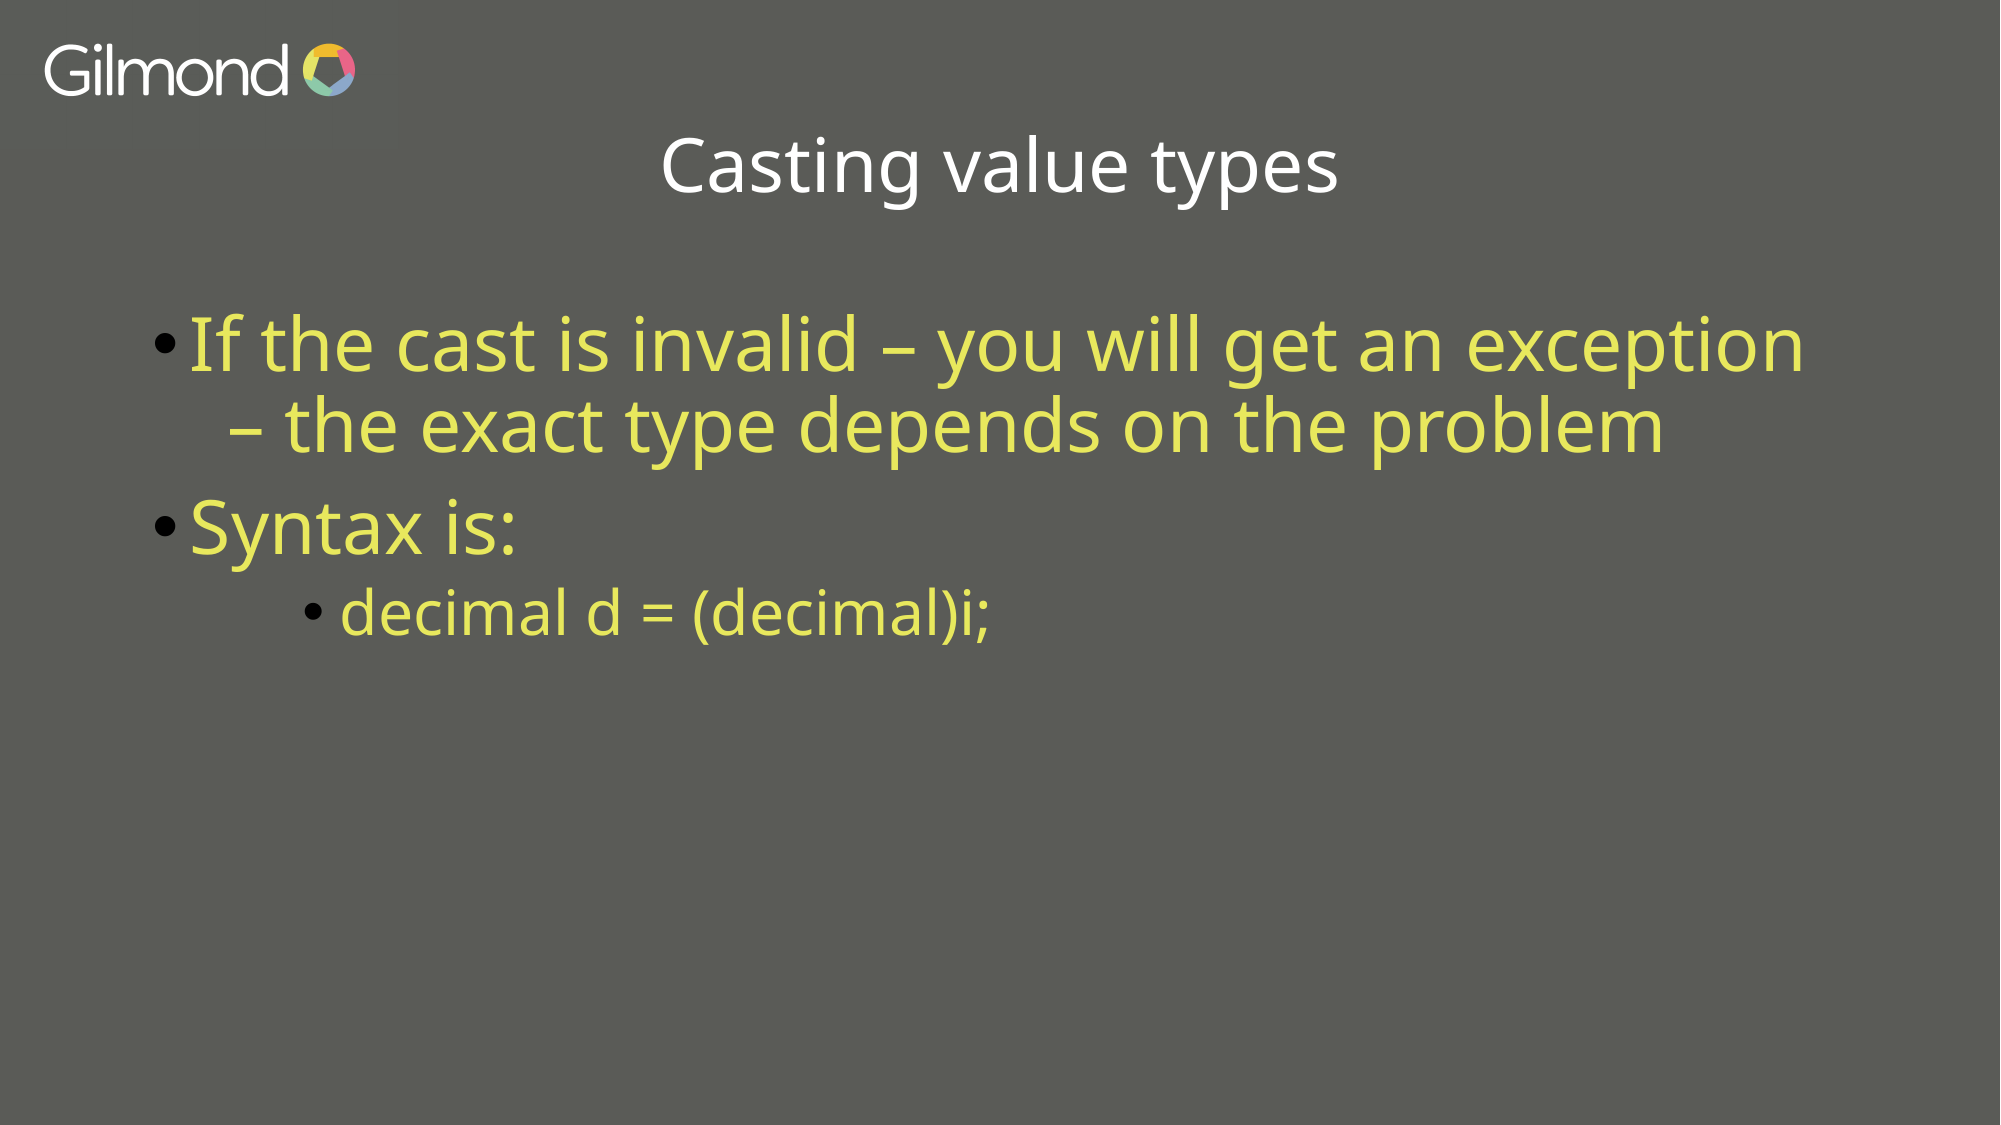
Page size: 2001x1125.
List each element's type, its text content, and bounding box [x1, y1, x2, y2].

title Casting value types [137, 59, 1863, 278]
picture [0, 0, 399, 149]
list If the cast is invalid – you will get an exception – the exact type depends on the problem Syntax is: decimal d = (decimal)i; [137, 299, 1863, 1014]
